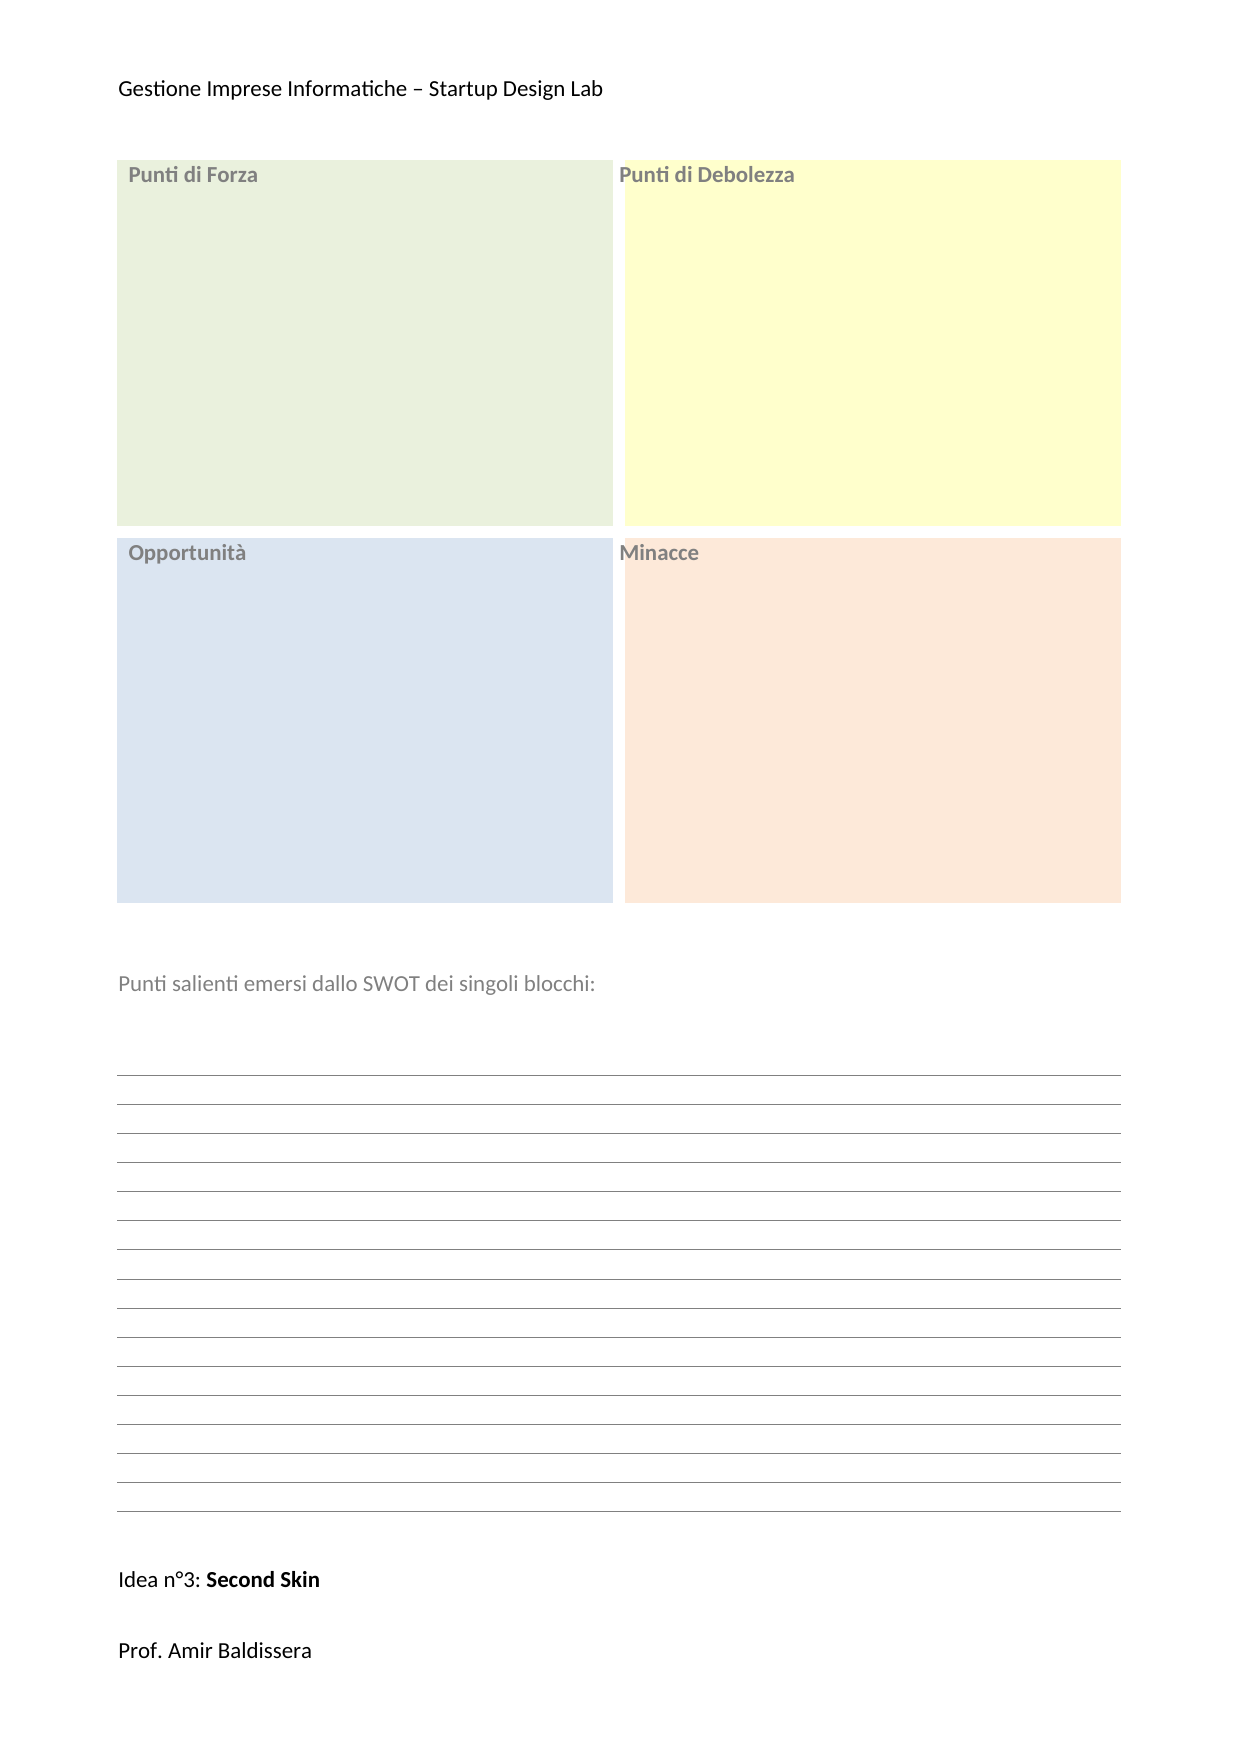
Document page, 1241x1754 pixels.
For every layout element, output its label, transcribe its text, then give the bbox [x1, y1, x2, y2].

table_cell [117, 1309, 1121, 1337]
table_cell [117, 1250, 1121, 1278]
table_cell [117, 1221, 1121, 1249]
table_cell [117, 1280, 1121, 1307]
table_cell [117, 1134, 1121, 1162]
text Idea n°3: Second Skin [118, 1565, 1122, 1593]
table_cell Punti di Debolezza [625, 160, 1121, 526]
table_cell [117, 1425, 1121, 1453]
table_cell [117, 1192, 1121, 1220]
table_cell [117, 1367, 1121, 1395]
table_cell [117, 1396, 1121, 1424]
table_cell [117, 1338, 1121, 1366]
table_cell Opportunità [117, 538, 613, 903]
table_cell Minacce [625, 538, 1121, 903]
table_cell [117, 1454, 1121, 1482]
table_cell [117, 1483, 1121, 1511]
text Punti salienti emersi dallo SWOT dei singoli blocchi: [118, 969, 1122, 997]
table_cell [117, 1163, 1121, 1191]
table_header [117, 1076, 1121, 1104]
table_cell Punti di Forza [117, 160, 613, 526]
table_cell [117, 1105, 1121, 1133]
